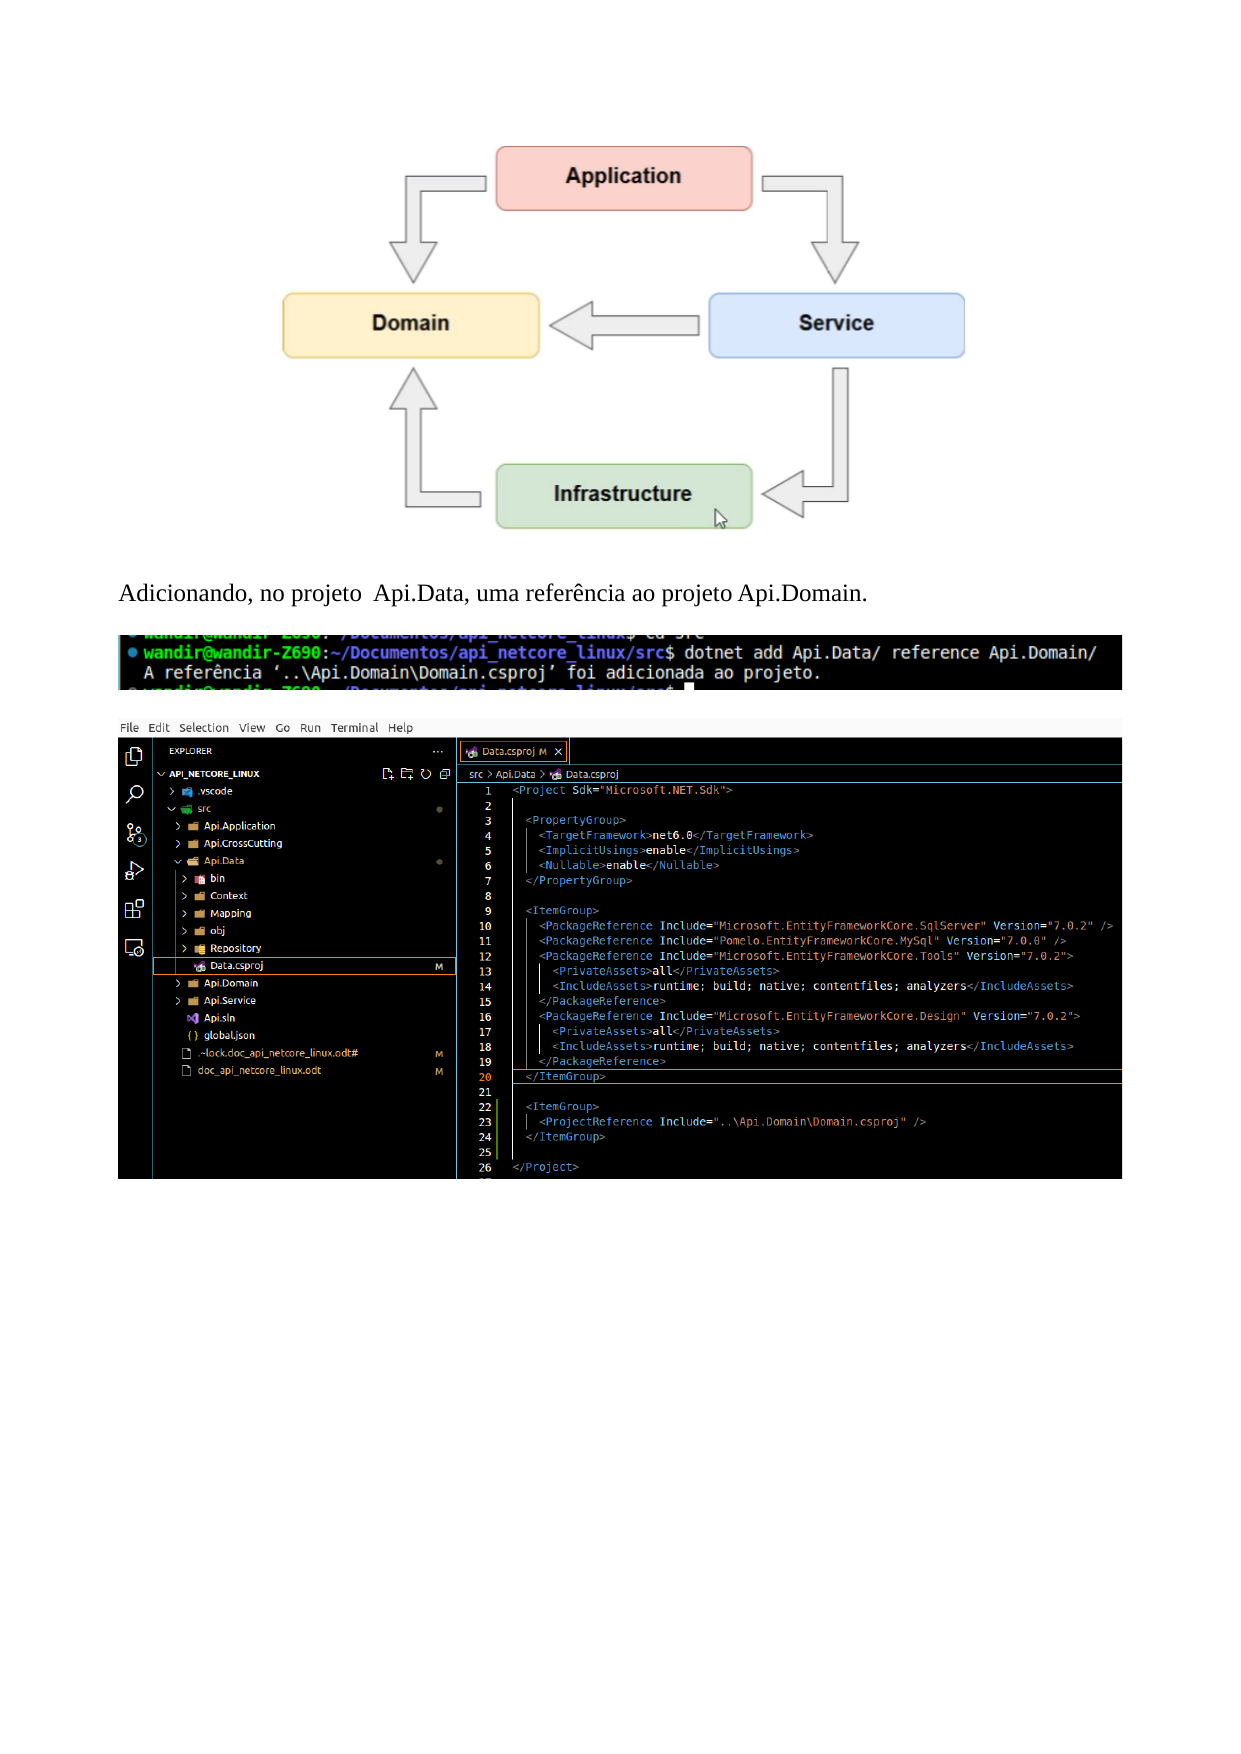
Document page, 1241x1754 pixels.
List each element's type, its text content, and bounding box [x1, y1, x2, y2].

picture [118, 635, 1123, 690]
picture [118, 718, 1123, 1179]
picture [255, 146, 985, 535]
text Adicionando, no projeto Api.Data, uma referência ao projeto Api.Domain. [118, 578, 1122, 607]
